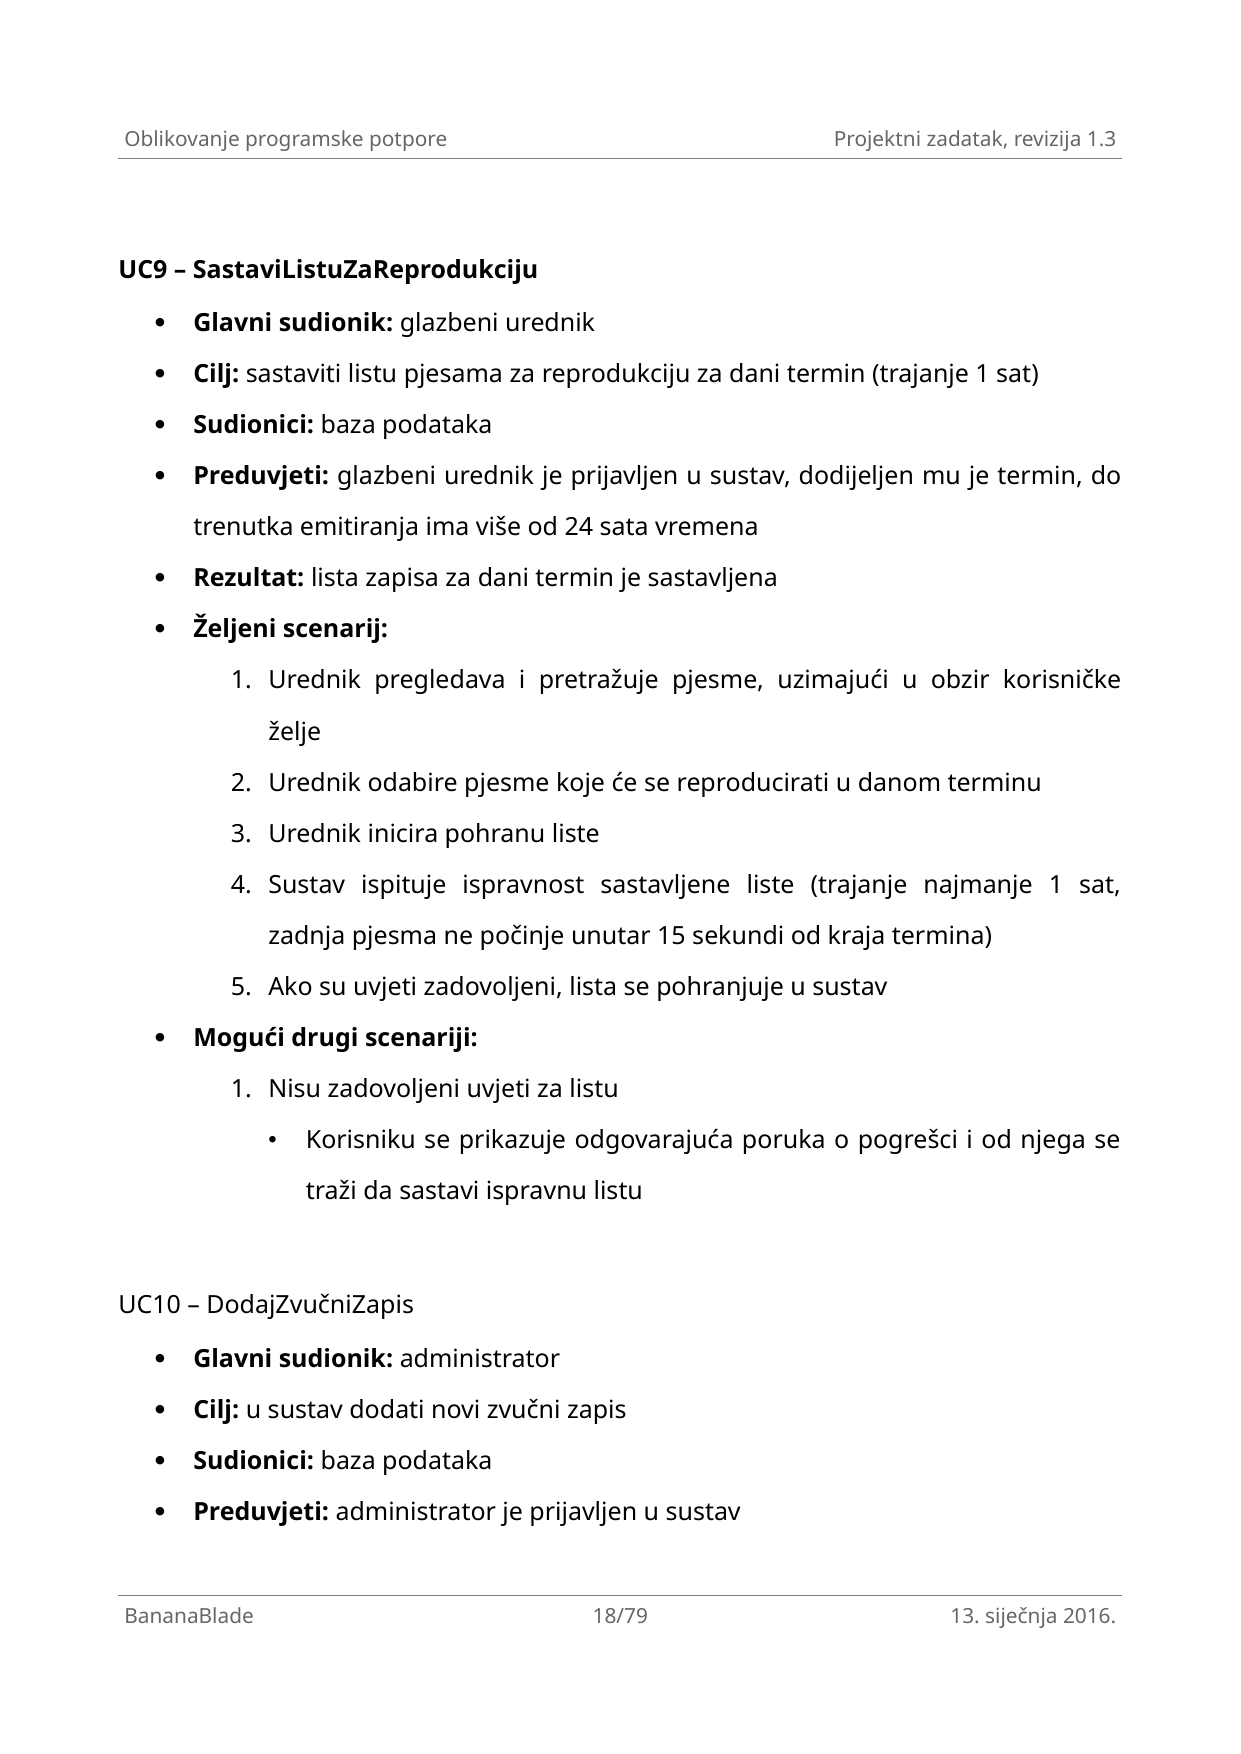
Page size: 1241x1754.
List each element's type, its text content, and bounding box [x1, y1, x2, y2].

list Sudionici: baza podataka [156, 407, 1122, 441]
list Nisu zadovoljeni uvjeti za listu [231, 1071, 1122, 1104]
list Željeni scenarij: [156, 611, 1122, 645]
list Sudionici: baza podataka [156, 1443, 1122, 1477]
list Korisniku se prikazuje odgovarajuća poruka o pogrešci i od njega se traži da sastavi ispravnu listu [268, 1122, 1122, 1207]
list Preduvjeti: glazbeni urednik je prijavljen u sustav, dodijeljen mu je termin, do trenutka emitiranja ima više od 24 sata vremena [156, 458, 1122, 543]
list Urednik inicira pohranu liste [231, 815, 1122, 849]
list Mogući drugi scenariji: [156, 1019, 1122, 1053]
list Rezultat: lista zapisa za dani termin je sastavljena [156, 560, 1122, 594]
list Cilj: u sustav dodati novi zvučni zapis [156, 1392, 1122, 1426]
list Glavni sudionik: glazbeni urednik [156, 305, 1122, 339]
subtitle UC9 – SastaviListuZaReprodukciju [118, 252, 1122, 286]
list Sustav ispituje ispravnost sastavljene liste (trajanje najmanje 1 sat, zadnja pjesma ne počinje unutar 15 sekundi od kraja termina) [231, 866, 1122, 951]
list Cilj: sastaviti listu pjesama za reprodukciju za dani termin (trajanje 1 sat) [156, 356, 1122, 390]
list Preduvjeti: administrator je prijavljen u sustav [156, 1494, 1122, 1528]
subtitle UC10 – DodajZvučniZapis [118, 1287, 1122, 1321]
list Glavni sudionik: administrator [156, 1341, 1122, 1374]
list Ako su uvjeti zadovoljeni, lista se pohranjuje u sustav [231, 968, 1122, 1002]
list Urednik pregledava i pretražuje pjesme, uzimajući u obzir korisničke želje [231, 662, 1122, 747]
list Urednik odabire pjesme koje će se reproducirati u danom terminu [231, 764, 1122, 798]
